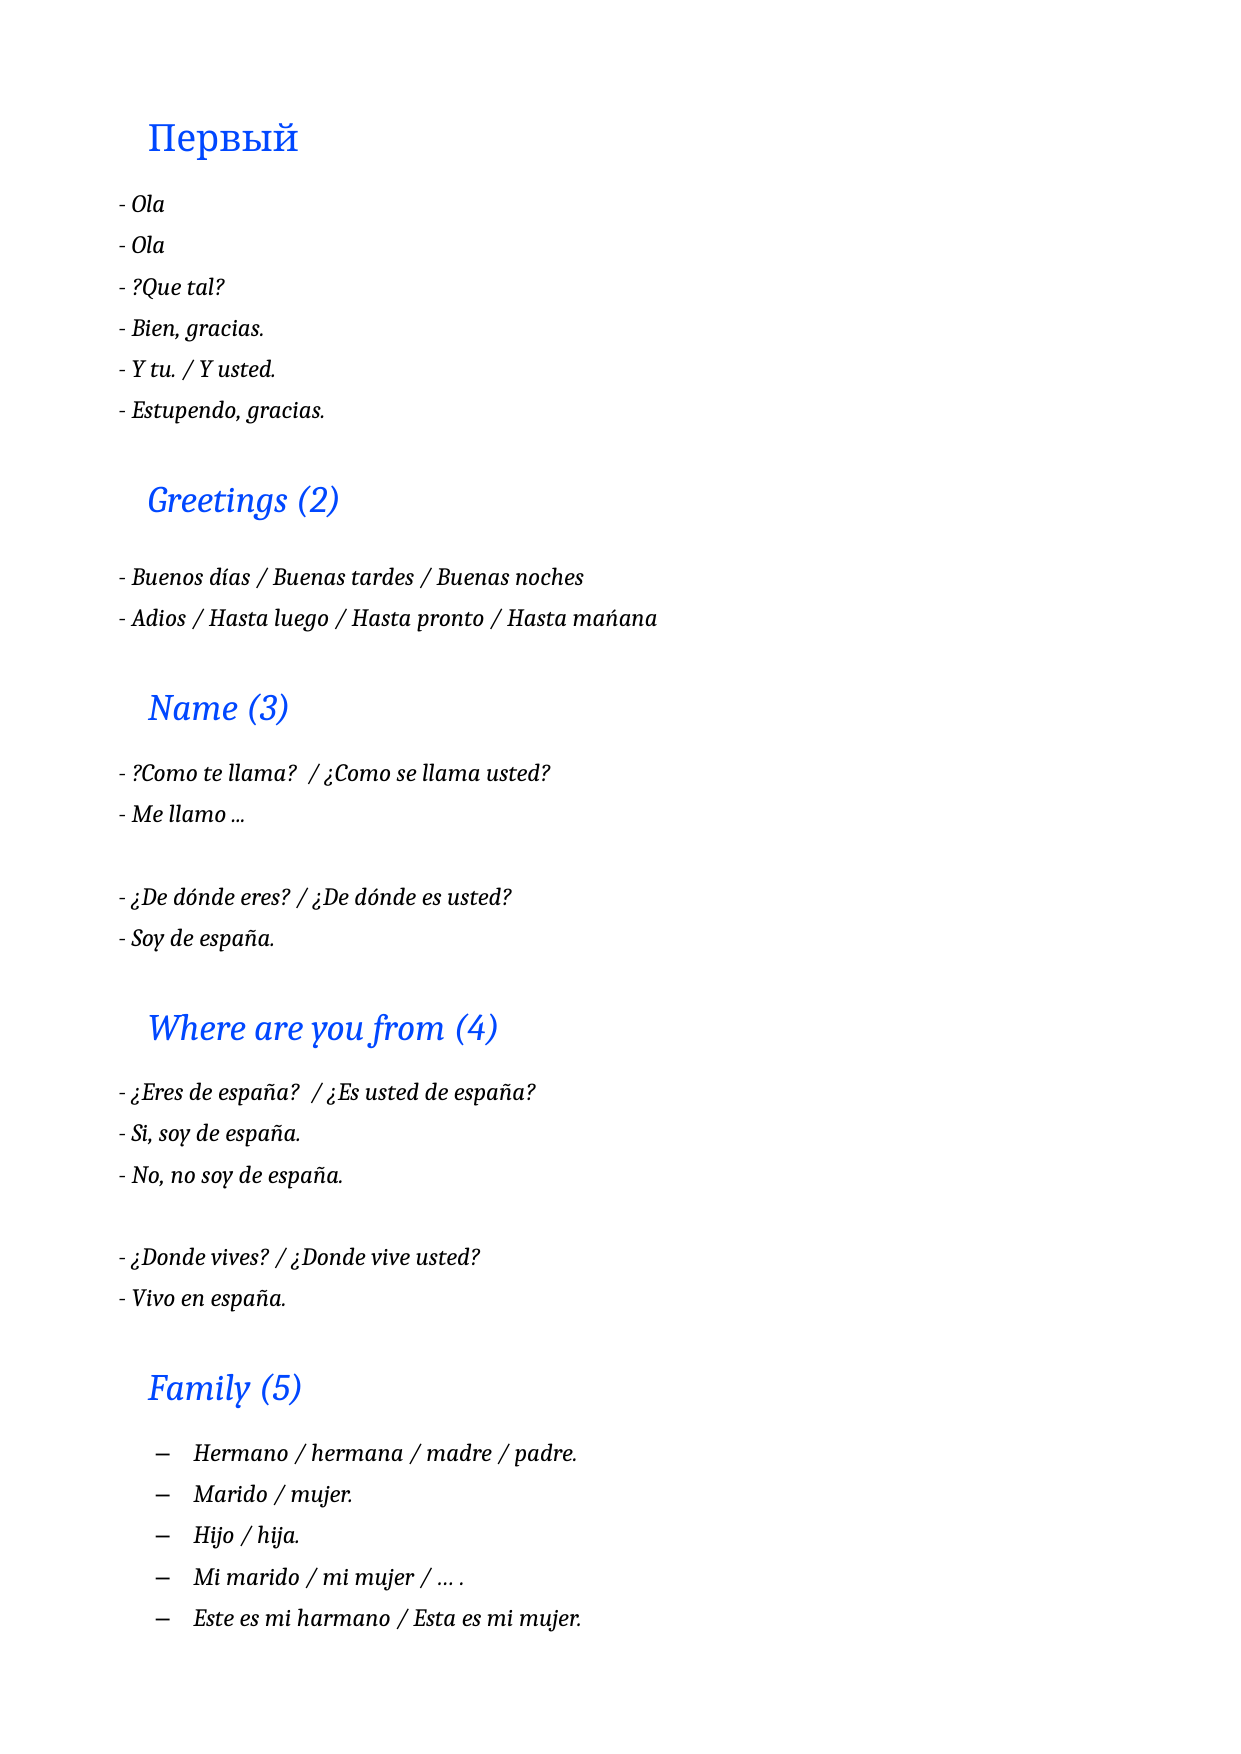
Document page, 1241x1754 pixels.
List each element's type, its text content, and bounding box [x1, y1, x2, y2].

text - ?Que tal? [118, 272, 1122, 301]
list Mi marido / mi mujer / … . [156, 1562, 1122, 1591]
text - ¿Eres de españa? / ¿Es usted de españa? [118, 1078, 1122, 1107]
text - Ola [118, 231, 1122, 260]
text - ¿Donde vives? / ¿Donde vive usted? [118, 1243, 1122, 1272]
text - Estupendo, gracias. [118, 396, 1122, 425]
text - ¿De dónde eres? / ¿De dónde es usted? [118, 882, 1122, 911]
text Первый [148, 118, 1122, 161]
list Hijo / hija. [156, 1521, 1122, 1550]
text - Soy de españa. [118, 924, 1122, 952]
text Where are you from (4) [148, 1006, 1122, 1049]
text - Y tu. / Y usted. [118, 355, 1122, 384]
text Name (3) [148, 687, 1122, 730]
text - Si, soy de españa. [118, 1119, 1122, 1148]
text - Ola [118, 190, 1122, 219]
text - Vivo en españa. [118, 1284, 1122, 1313]
list Marido / mujer. [156, 1480, 1122, 1509]
text - ?Como te llama? / ¿Como se llama usted? [118, 759, 1122, 787]
text - Bien, gracias. [118, 314, 1122, 342]
text - Me llamo ... [118, 800, 1122, 829]
text - Buenos días / Buenas tardes / Buenas noches [118, 563, 1122, 592]
text - Adios / Hasta luego / Hasta pronto / Hasta mańana [118, 604, 1122, 633]
list Hermano / hermana / madre / padre. [156, 1439, 1122, 1467]
text - No, no soy de españa. [118, 1161, 1122, 1189]
list Este es mi harmano / Esta es mi mujer. [156, 1604, 1122, 1632]
text Family (5) [148, 1367, 1122, 1410]
text Greetings (2) [148, 479, 1122, 522]
